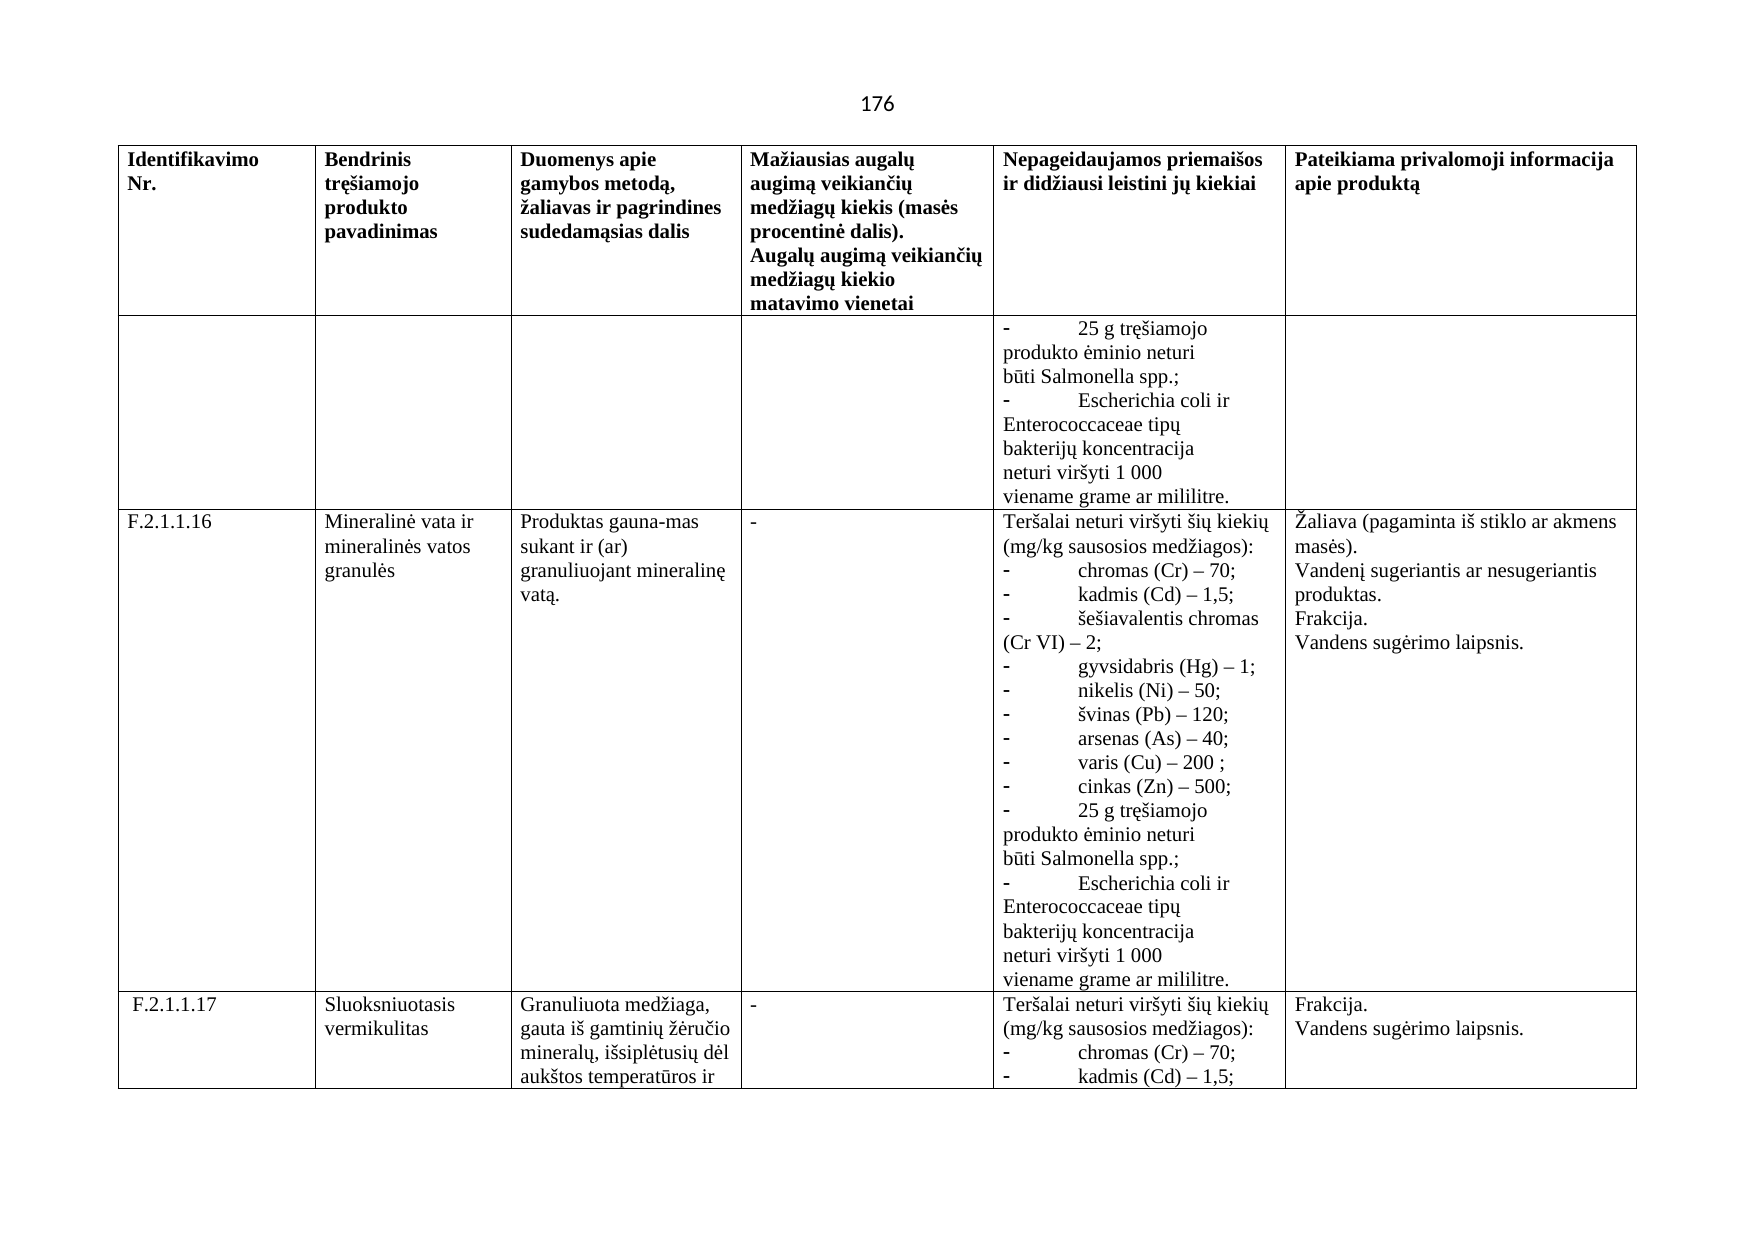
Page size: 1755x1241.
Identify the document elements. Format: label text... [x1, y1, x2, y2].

table_cell - [742, 992, 993, 1088]
table_cell Mineralinė vata ir mineralinės vatos granulės [316, 510, 511, 991]
table_cell Teršalai neturi viršyti šių kiekių (mg/kg sausosios medžiagos):  chromas (Cr) – 70;  kadmis (Cd) – 1,5;  šešiavalentis chromas (Cr VI) – 2;  gyvsidabris (Hg) – 1;  nikelis (Ni) – 50;  švinas (Pb) – 120;  arsenas (As) – 40;  varis (Cu) – 200 ;  cinkas (Zn) – 500;  25 g tręšiamojo produkto ėminio neturi būti Salmonella spp.;  Escherichia coli ir Enterococcaceae tipų bakterijų koncentracija neturi viršyti 1 000 viename grame ar mililitre. [994, 510, 1285, 991]
table_header Identifikavimo Nr. [119, 146, 315, 315]
table_cell Produktas gauna-mas sukant ir (ar) granuliuojant mineralinę vatą. [512, 510, 741, 991]
table_header Nepageidaujamos priemaišos ir didžiausi leistini jų kiekiai [994, 146, 1285, 315]
table_cell - [742, 316, 993, 508]
table_cell - [742, 510, 993, 991]
table_cell [512, 316, 741, 508]
table_cell  25 g tręšiamojo produkto ėminio neturi būti Salmonella spp.;  Escherichia coli ir Enterococcaceae tipų bakterijų koncentracija neturi viršyti 1 000 viename grame ar mililitre. [994, 316, 1285, 508]
table_cell [316, 316, 511, 508]
table_header Duomenys apie gamybos metodą, žaliavas ir pagrindines sudedamąsias dalis [512, 146, 741, 315]
table_cell Sluoksniuotasis vermikulitas [316, 992, 511, 1088]
table_cell [1286, 316, 1636, 508]
table_cell Teršalai neturi viršyti šių kiekių (mg/kg sausosios medžiagos):  chromas (Cr) – 70;  kadmis (Cd) – 1,5; [994, 992, 1285, 1088]
table_cell Granuliuota medžiaga, gauta iš gamtinių žėručio mineralų, išsiplėtusių dėl aukštos temperatūros ir [512, 992, 741, 1088]
table_header Bendrinis tręšiamojo produkto pavadinimas [316, 146, 511, 315]
table_header Mažiausias augalų augimą veikiančių medžiagų kiekis (masės procentinė dalis). Augalų augimą veikiančių medžiagų kiekio matavimo vienetai [742, 146, 993, 315]
table_cell F.2.1.1.16 [119, 510, 315, 991]
table_header Pateikiama privalomoji informacija apie produktą [1286, 146, 1636, 315]
table_cell Žaliava (pagaminta iš stiklo ar akmens masės). Vandenį sugeriantis ar nesugeriantis produktas. Frakcija. Vandens sugėrimo laipsnis. [1286, 510, 1636, 991]
table_cell F.2.1.1.17 [119, 992, 315, 1088]
table_cell [119, 316, 315, 508]
table_cell Frakcija. Vandens sugėrimo laipsnis. [1286, 992, 1636, 1088]
